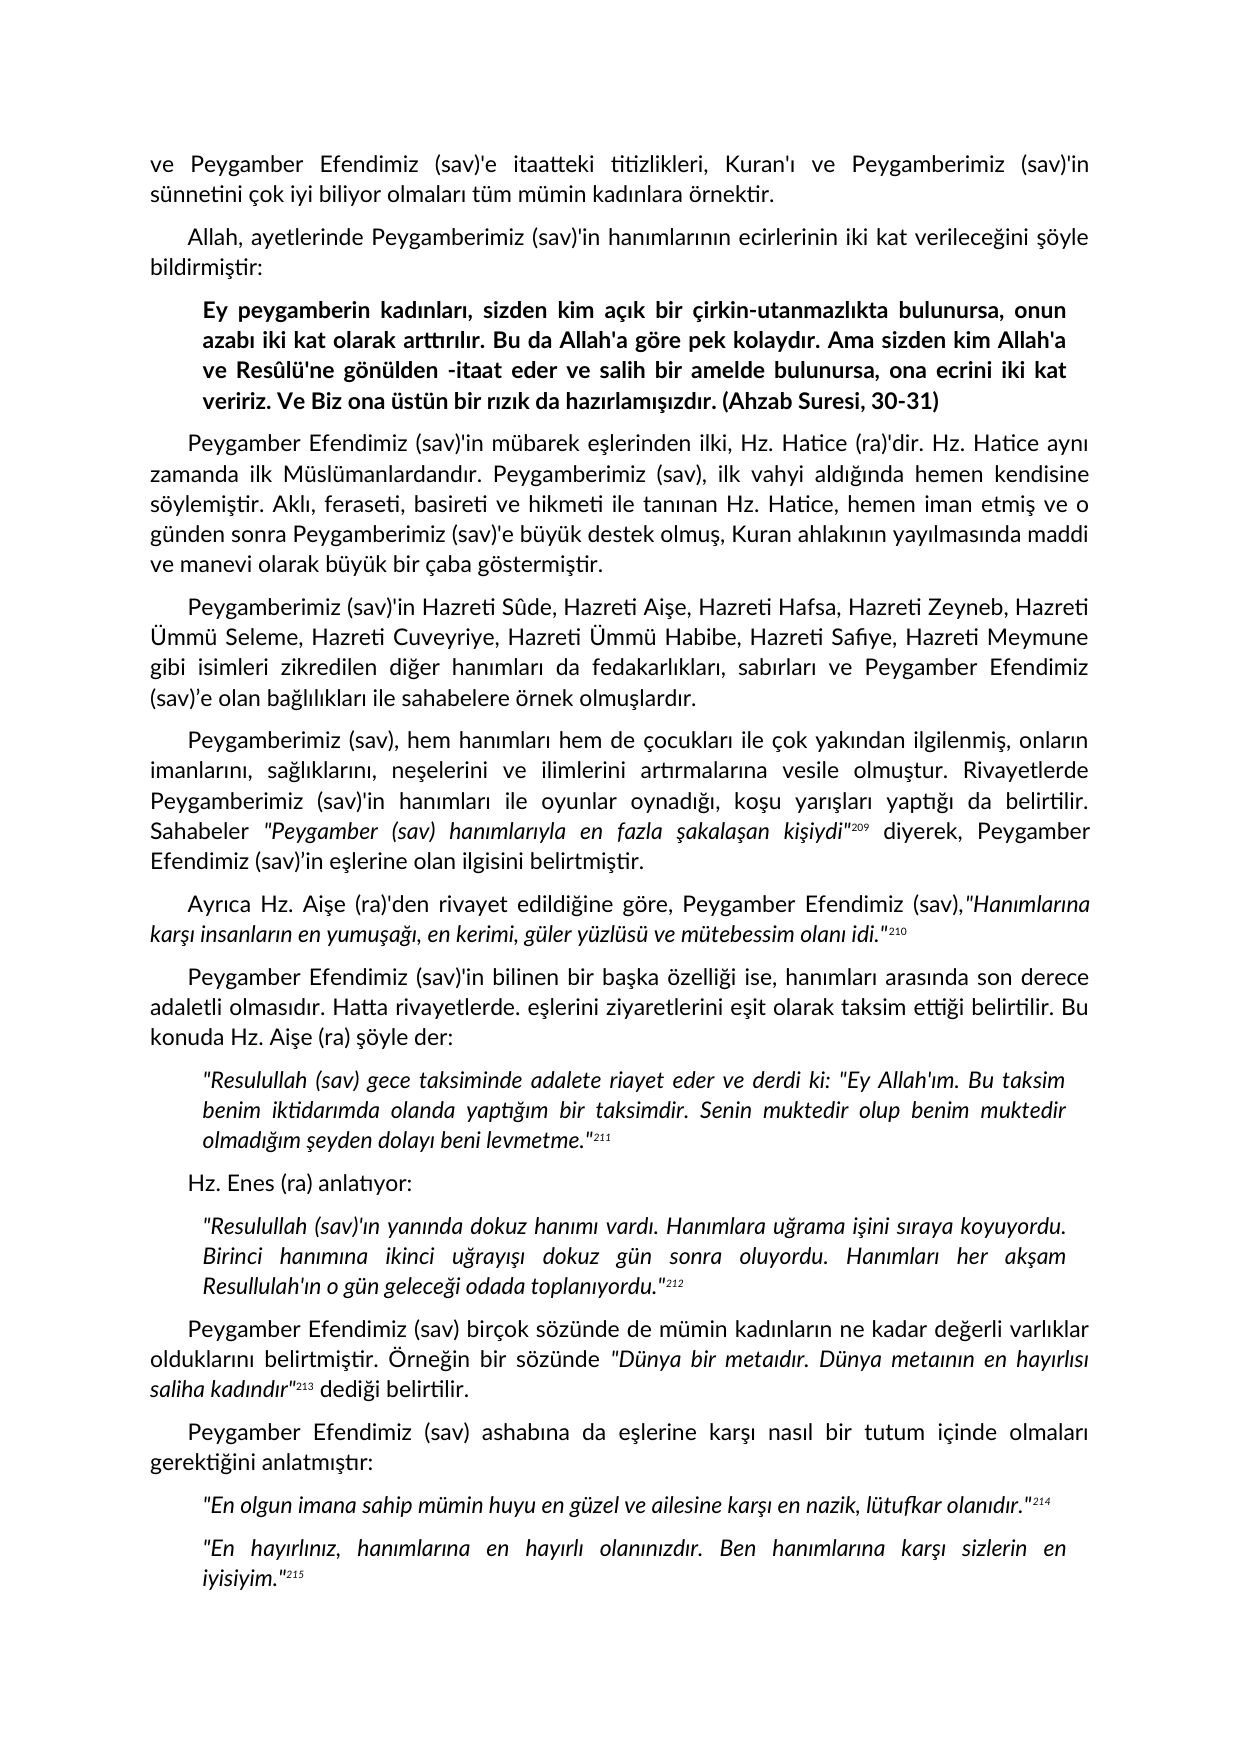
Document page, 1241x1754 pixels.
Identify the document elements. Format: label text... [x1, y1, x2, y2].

text "Resulullah (sav) gece taksiminde adalete riayet eder ve derdi ki: "Ey Allah'ım. Bu taksim benim iktidarımda olanda yaptığım bir taksimdir. Senin muktedir olup benim muktedir olmadığım şeyden dolayı beni levmetme."211 [202, 1066, 1068, 1153]
text Allah, ayetlerinde Peygamberimiz (sav)'in hanımlarının ecirlerinin iki kat verileceğini şöyle bildirmiştir: [150, 223, 1090, 281]
text Peygamber Efendimiz (sav)'in mübarek eşlerinden ilki, Hz. Hatice (ra)'dir. Hz. Hatice aynı zamanda ilk Müslümanlardandır. Peygamberimiz (sav), ilk vahyi aldığında hemen kendisine söylemiştir. Aklı, feraseti, basireti ve hikmeti ile tanınan Hz. Hatice, hemen iman etmiş ve o günden sonra Peygamberimiz (sav)'e büyük destek olmuş, Kuran ahlakının yayılmasında maddi ve manevi olarak büyük bir çaba göstermiştir. [150, 429, 1090, 577]
text "En hayırlınız, hanımlarına en hayırlı olanınızdır. Ben hanımlarına karşı sizlerin en iyisiyim."215 [202, 1533, 1068, 1591]
text "Resulullah (sav)'ın yanında dokuz hanımı vardı. Hanımlara uğrama işini sıraya koyuyordu. Birinci hanımına ikinci uğrayışı dokuz gün sonra oluyordu. Hanımları her akşam Resullulah'ın o gün geleceği odada toplanıyordu."212 [202, 1211, 1068, 1299]
text Peygamberimiz (sav)'in Hazreti Sûde, Hazreti Aişe, Hazreti Hafsa, Hazreti Zeyneb, Hazreti Ümmü Seleme, Hazreti Cuveyriye, Hazreti Ümmü Habibe, Hazreti Safiye, Hazreti Meymune gibi isimleri zikredilen diğer hanımları da fedakarlıkları, sabırları ve Peygamber Efendimiz (sav)’e olan bağlılıkları ile sahabelere örnek olmuşlardır. [150, 593, 1090, 711]
text Ey peygamberin kadınları, sizden kim açık bir çirkin-utanmazlıkta bulunursa, onun azabı iki kat olarak arttırılır. Bu da Allah'a göre pek kolaydır. Ama sizden kim Allah'a ve Resûlü'ne gönülden -itaat eder ve salih bir amelde bulunursa, ona ecrini iki kat veririz. Ve Biz ona üstün bir rızık da hazırlamışızdır. (Ahzab Suresi, 30-31) [202, 296, 1068, 414]
text Peygamber Efendimiz (sav) ashabına da eşlerine karşı nasıl bir tutum içinde olmaları gerektiğini anlatmıştır: [150, 1418, 1090, 1475]
text Peygamberimiz (sav), hem hanımları hem de çocukları ile çok yakından ilgilenmiş, onların imanlarını, sağlıklarını, neşelerini ve ilimlerini artırmalarına vesile olmuştur. Rivayetlerde Peygamberimiz (sav)'in hanımları ile oyunlar oynadığı, koşu yarışları yaptığı da belirtilir. Sahabeler "Peygamber (sav) hanımlarıyla en fazla şakalaşan kişiydi"209 diyerek, Peygamber Efendimiz (sav)’in eşlerine olan ilgisini belirtmiştir. [150, 726, 1090, 874]
text ve Peygamber Efendimiz (sav)'e itaatteki titizlikleri, Kuran'ı ve Peygamberimiz (sav)'in sünnetini çok iyi biliyor olmaları tüm mümin kadınlara örnektir. [150, 150, 1090, 208]
text Peygamber Efendimiz (sav) birçok sözünde de mümin kadınların ne kadar değerli varlıklar olduklarını belirtmiştir. Örneğin bir sözünde "Dünya bir metaıdır. Dünya metaının en hayırlısı saliha kadındır"213 dediği belirtilir. [150, 1314, 1090, 1402]
text Hz. Enes (ra) anlatıyor: [150, 1169, 1090, 1196]
text Ayrıca Hz. Aişe (ra)'den rivayet edildiğine göre, Peygamber Efendimiz (sav),"Hanımlarına karşı insanların en yumuşağı, en kerimi, güler yüzlüsü ve mütebessim olanı idi."210 [150, 889, 1090, 947]
text Peygamber Efendimiz (sav)'in bilinen bir başka özelliği ise, hanımları arasında son derece adaletli olmasıdır. Hatta rivayetlerde. eşlerini ziyaretlerini eşit olarak taksim ettiği belirtilir. Bu konuda Hz. Aişe (ra) şöyle der: [150, 962, 1090, 1050]
text "En olgun imana sahip mümin huyu en güzel ve ailesine karşı en nazik, lütufkar olanıdır."214 [202, 1491, 1068, 1518]
